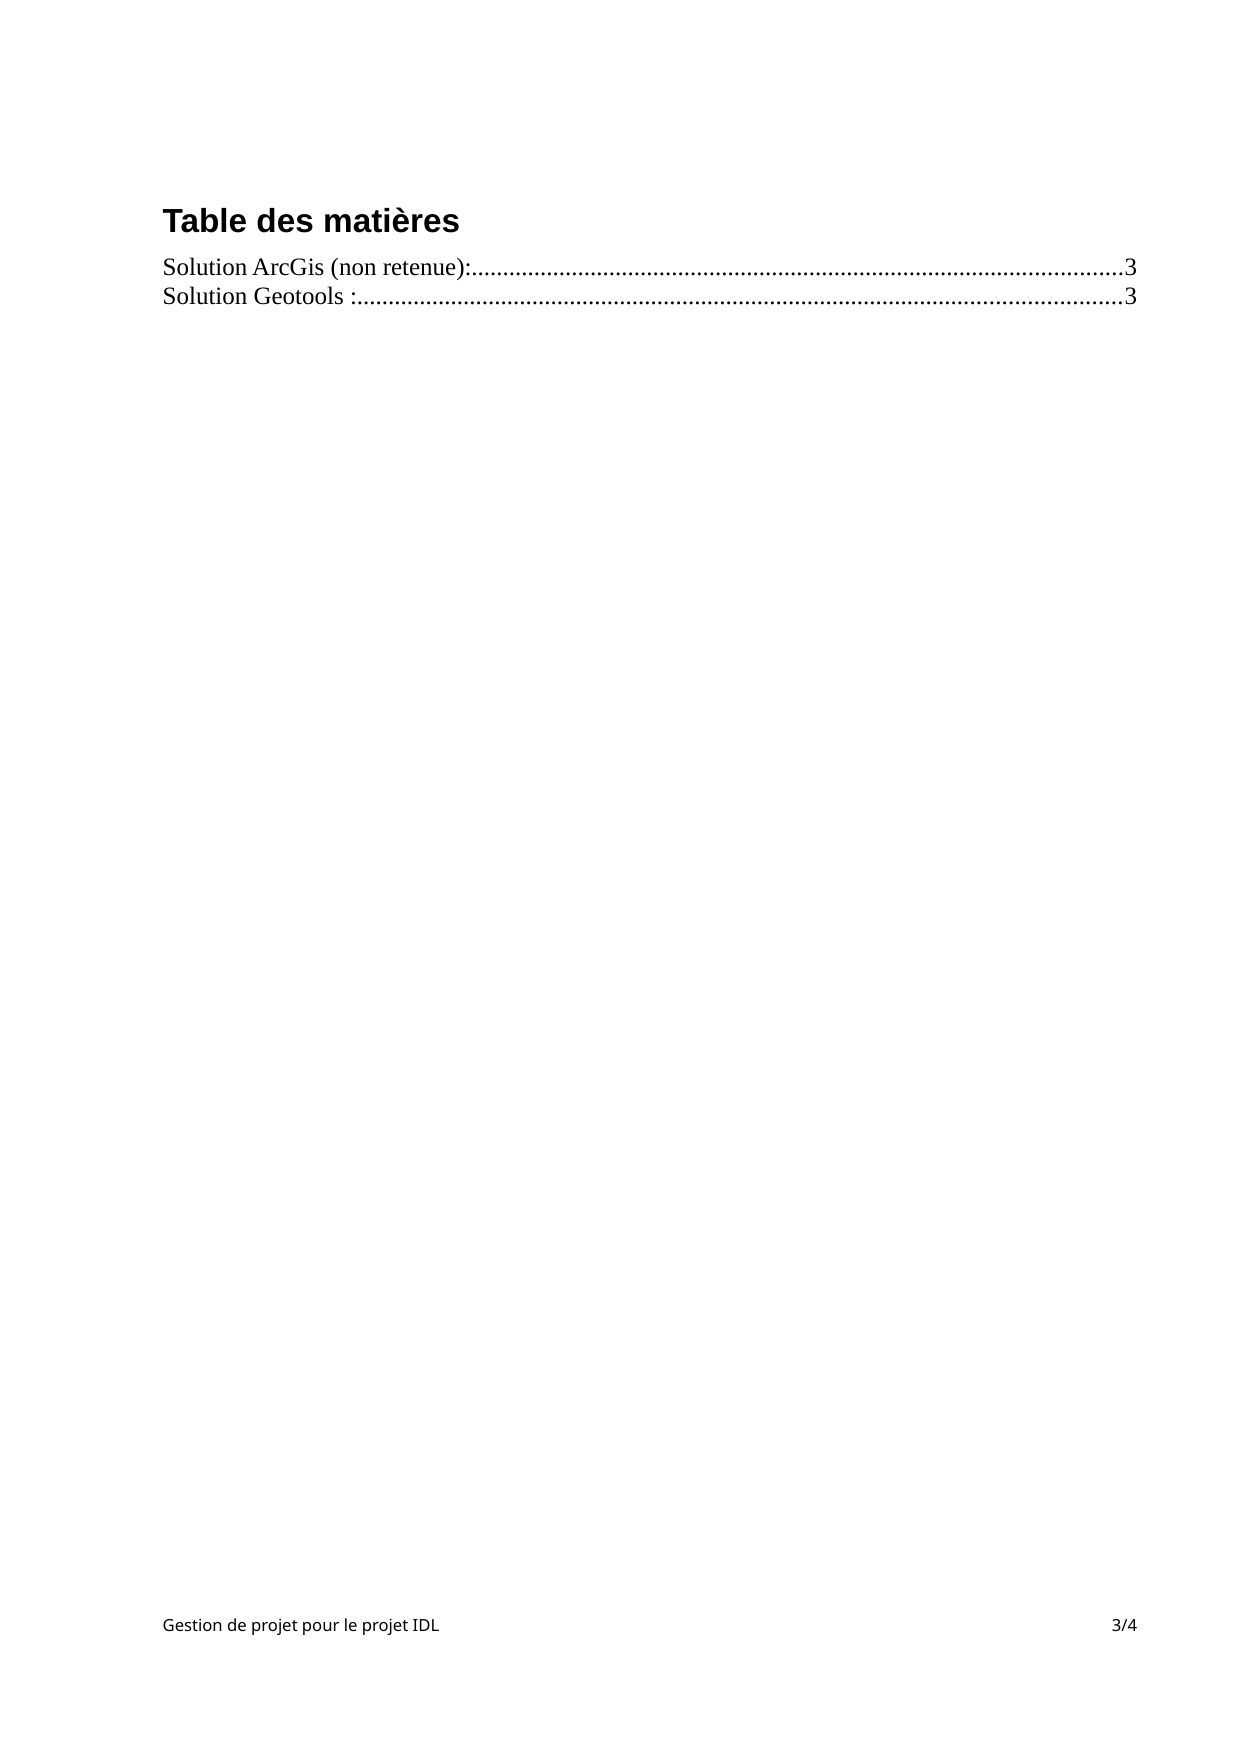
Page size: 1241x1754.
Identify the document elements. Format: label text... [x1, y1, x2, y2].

subtitle Table des matières [162, 201, 1137, 240]
text Solution Geotools : 3 [162, 281, 1137, 310]
text Solution ArcGis (non retenue): 3 [162, 252, 1137, 281]
